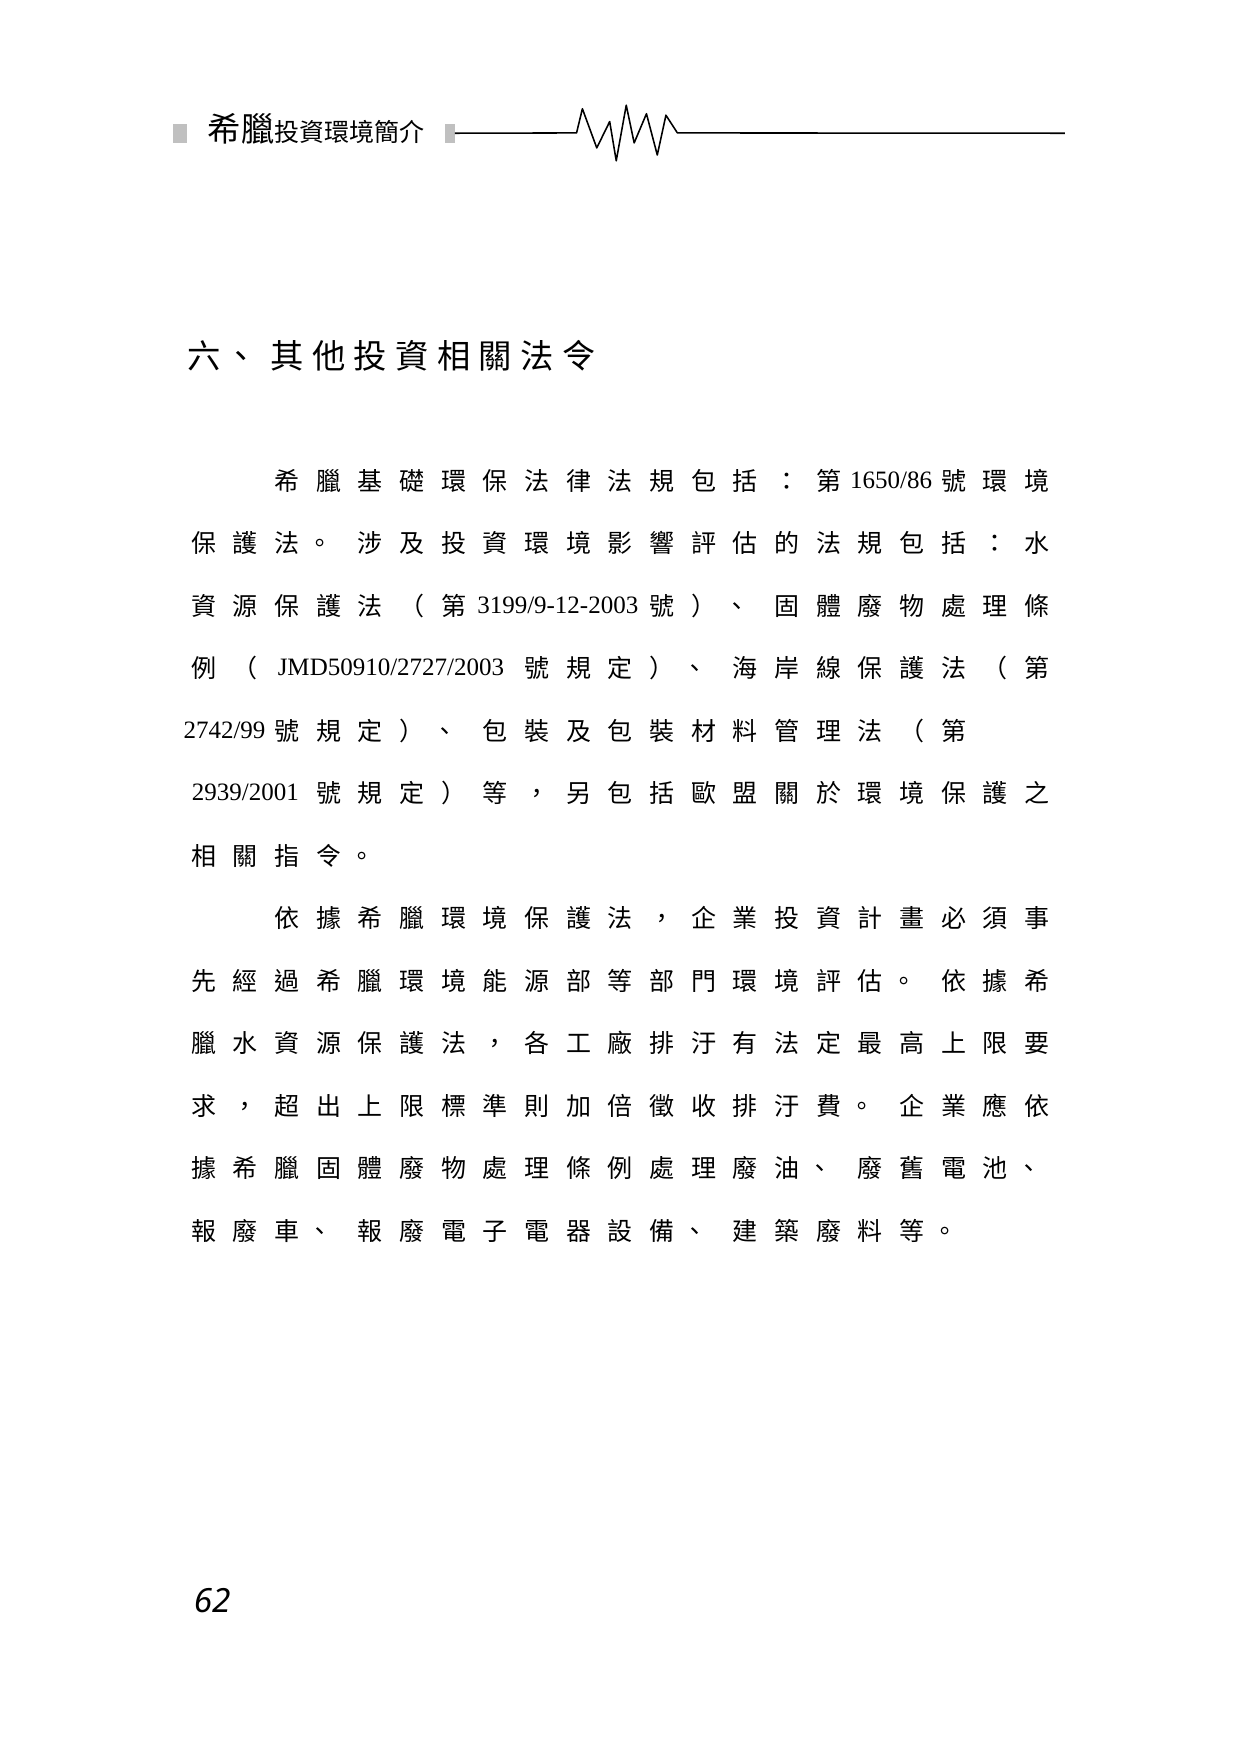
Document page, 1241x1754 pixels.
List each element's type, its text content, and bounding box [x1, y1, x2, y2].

text 六、其他投資相關法令 [183, 313, 1058, 375]
text 依據希臘環境保護法，企業投資計畫必須事先經過希臘環境能源部等部門環境評估。依據希臘水資源保護法，各工廠排汙有法定最高上限要求，超出上限標準則加倍徵收排汙費。企業應依據希臘固體廢物處理條例處理廢油、廢舊電池、報廢車、報廢電子電器設備、建築廢料等。 [183, 875, 1058, 1250]
text 希臘基礎環保法律法規包括：第1650/86號環境保護法。涉及投資環境影響評估的法規包括：水資源保護法（第3199/9-12-2003號）、固體廢物處理條例（JMD50910/2727/2003號規定）、海岸線保護法（第2742/99號規定）、包裝及包裝材料管理法（第2939/2001號規定）等，另包括歐盟關於環境保護之相關指令。 [183, 438, 1058, 875]
